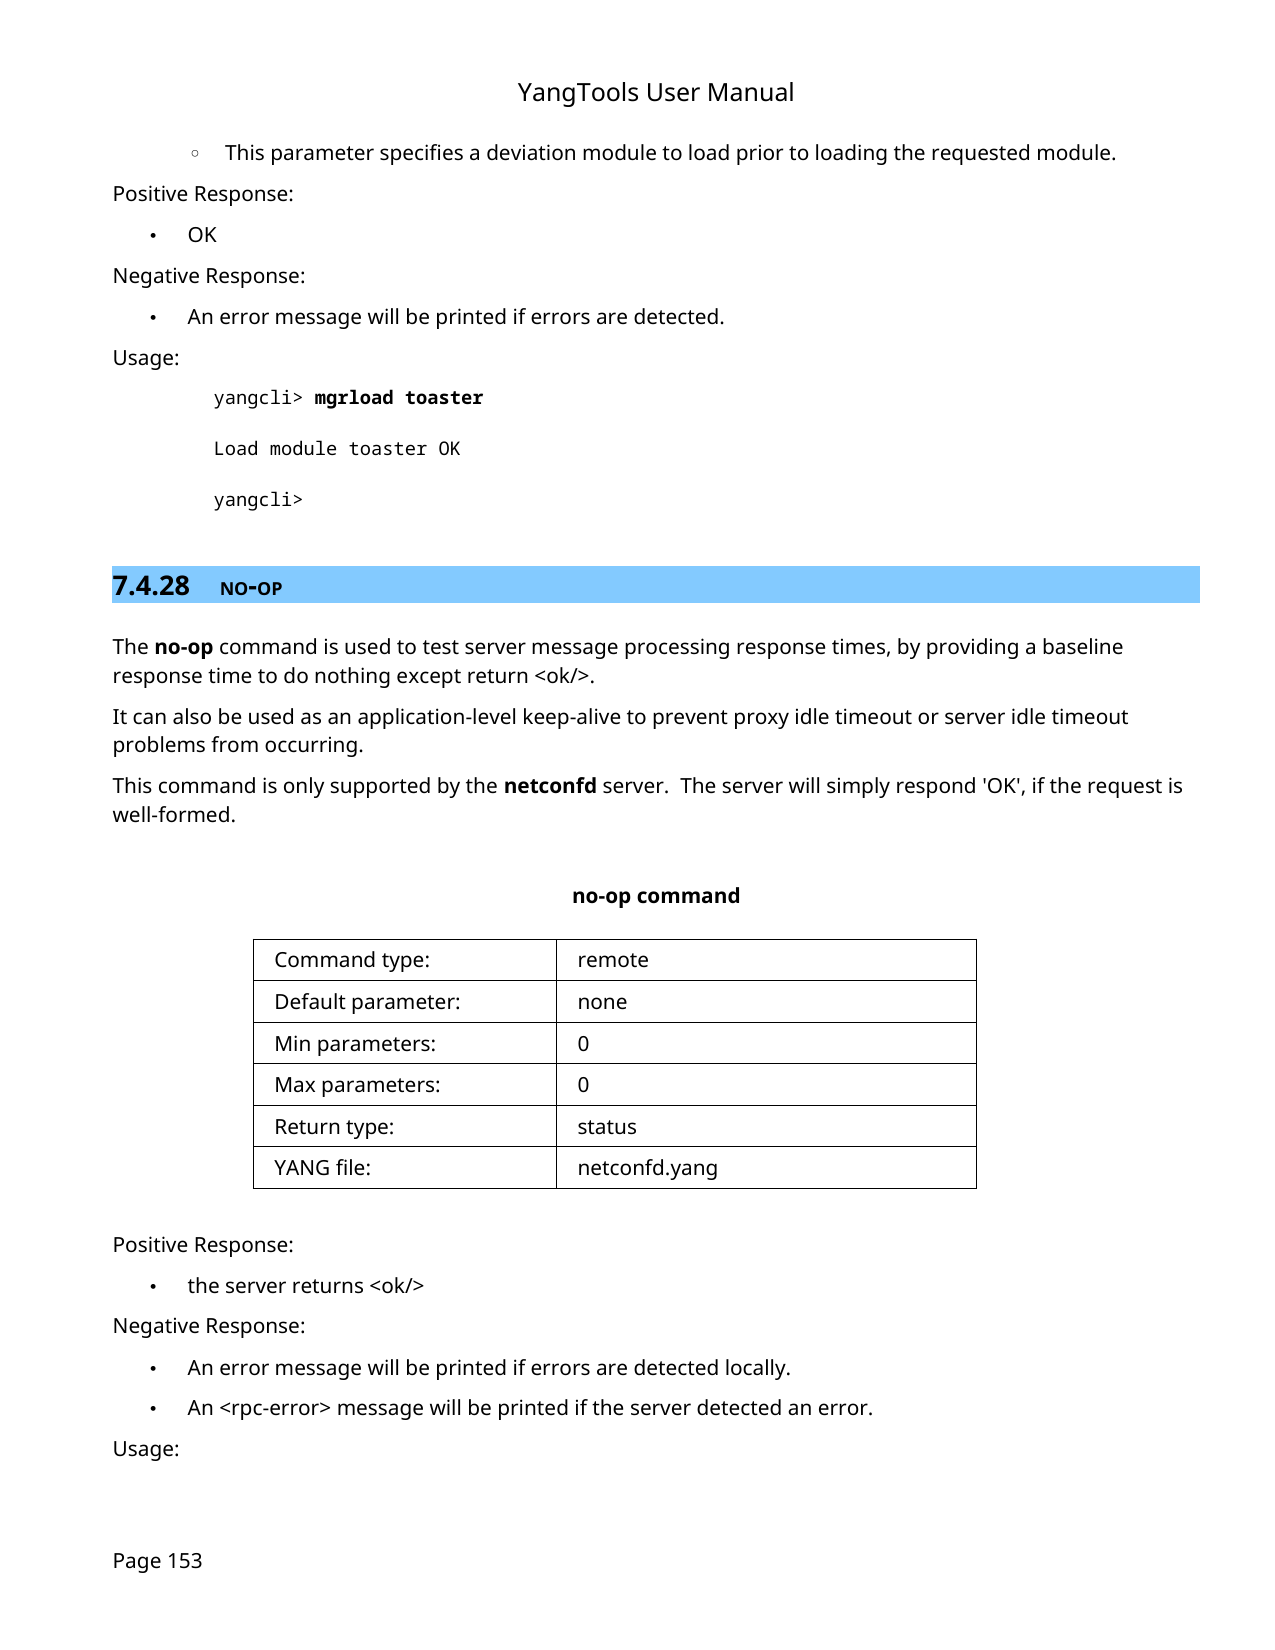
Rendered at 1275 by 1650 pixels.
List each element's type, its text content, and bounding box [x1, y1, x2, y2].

text The no-op command is used to test server message processing response times, by providing a baseline response time to do nothing except return <ok/>. [112, 632, 1200, 689]
list the server returns <ok/> [150, 1271, 1200, 1299]
subtitle no-op [112, 566, 1200, 603]
text Positive Response: [112, 179, 1200, 208]
table_cell netconfd.yang [557, 1147, 976, 1188]
text Negative Response: [112, 1312, 1200, 1340]
text Negative Response: [112, 261, 1200, 290]
text It can also be used as an application-level keep-alive to prevent proxy idle timeout or server idle timeout problems from occurring. [112, 702, 1200, 759]
text yangcli> mgrload toaster Load module toaster OK yangcli> [139, 384, 1200, 537]
table_cell Return type: [254, 1106, 556, 1146]
text Positive Response: [112, 1230, 1200, 1258]
list An error message will be printed if errors are detected. [150, 302, 1200, 331]
list This parameter specifies a deviation module to load prior to loading the requested module. [187, 138, 1200, 167]
text This command is only supported by the netconfd server. The server will simply respond 'OK', if the request is well-formed. [112, 771, 1200, 828]
table_header Command type: [254, 940, 556, 980]
table_cell Min parameters: [254, 1023, 556, 1063]
list An <rpc-error> message will be printed if the server detected an error. [150, 1393, 1200, 1422]
table_cell 0 [557, 1023, 976, 1063]
text Usage: [112, 343, 1200, 372]
table_cell Max parameters: [254, 1064, 556, 1105]
text Usage: [112, 1434, 1200, 1463]
table_cell 0 [557, 1064, 976, 1105]
table_cell none [557, 981, 976, 1022]
table_header remote [557, 940, 976, 980]
table_cell Default parameter: [254, 981, 556, 1022]
list OK [150, 220, 1200, 249]
list An error message will be printed if errors are detected locally. [150, 1353, 1200, 1381]
subtitle no-op command [127, 882, 1185, 910]
table_cell status [557, 1106, 976, 1146]
table_cell YANG file: [254, 1147, 556, 1188]
